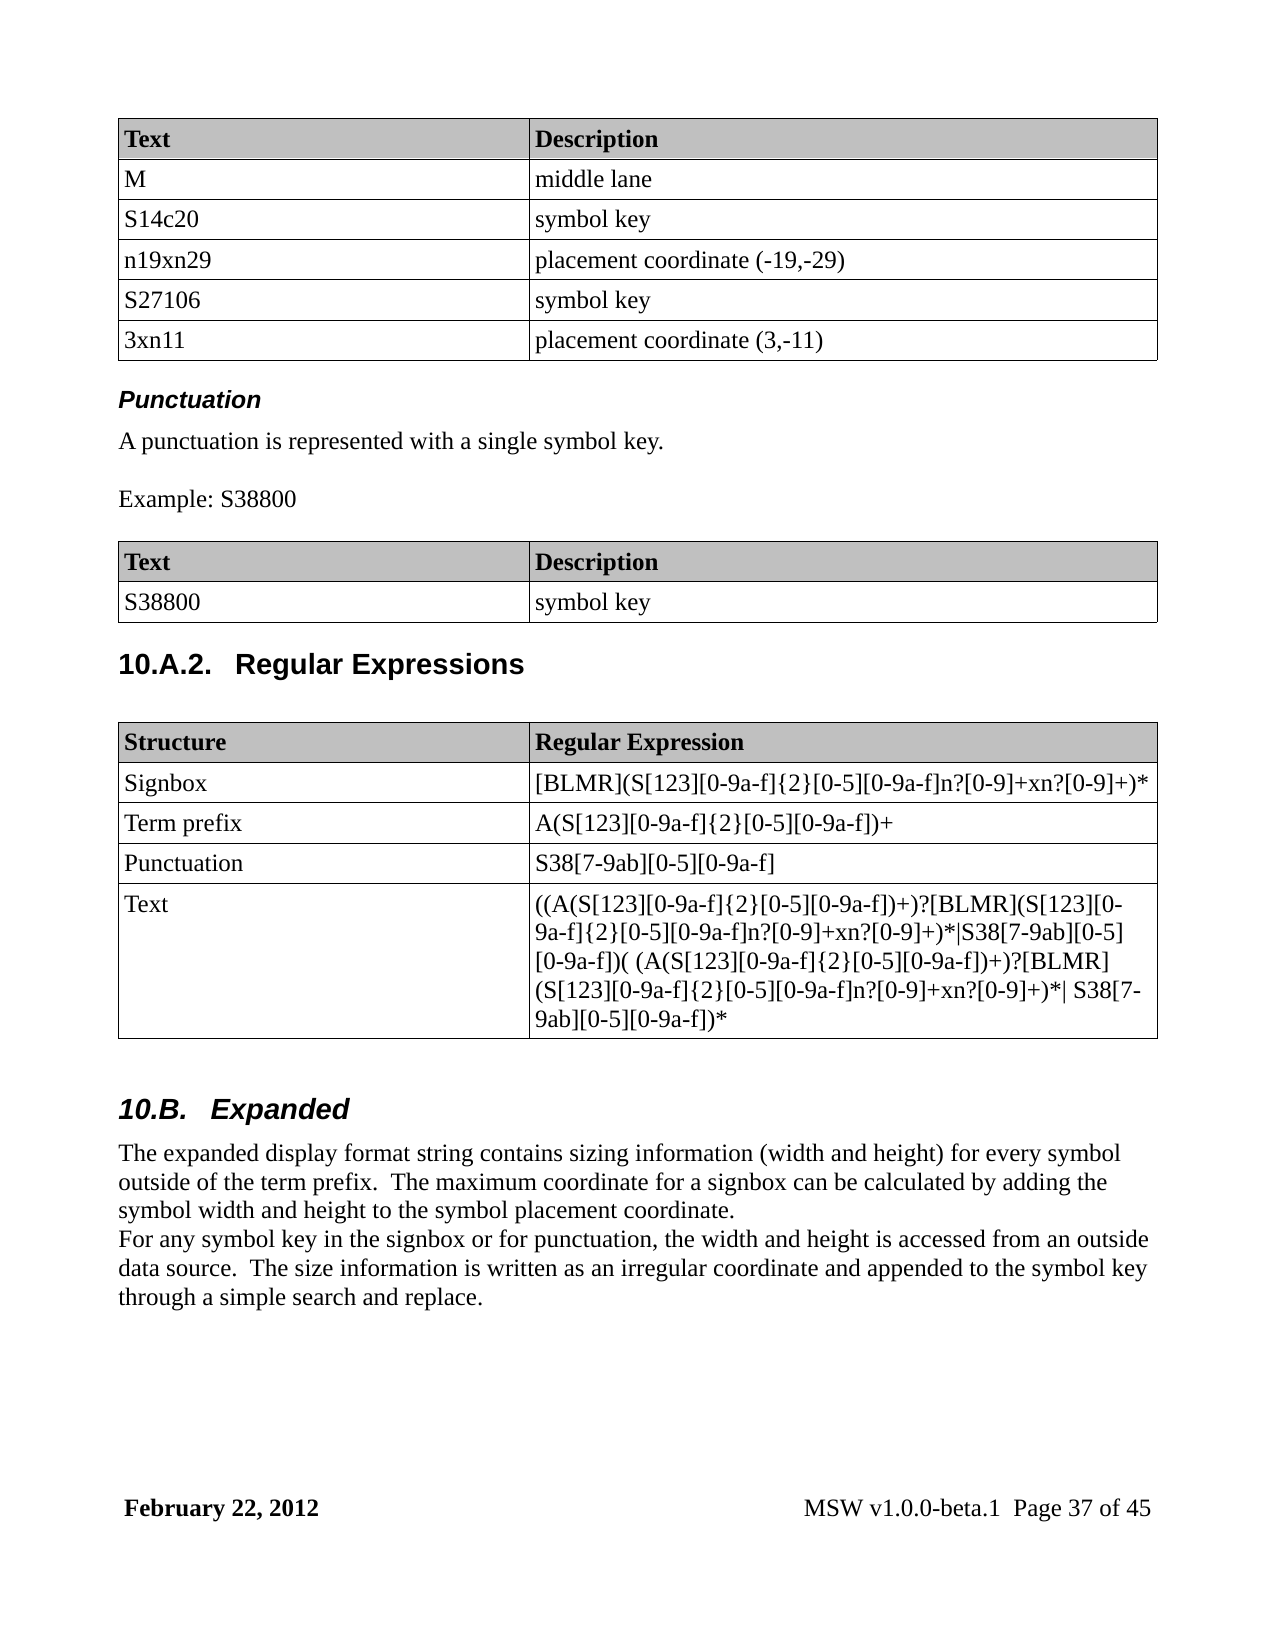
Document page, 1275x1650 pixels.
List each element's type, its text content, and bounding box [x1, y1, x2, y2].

table_cell Text [119, 884, 529, 1038]
table_cell S14c20 [119, 200, 529, 239]
table_cell middle lane [530, 160, 1157, 199]
text For any symbol key in the signbox or for punctuation, the width and height is accessed from an outside data source. The size information is written as an irregular coordinate and appended to the symbol key through a simple search and replace. [118, 1224, 1157, 1311]
table_cell ((A(S[123][0-9a-f]{2}[0-5][0-9a-f])+)?[BLMR](S[123][0-9a-f]{2}[0-5][0-9a-f]n?[0-9]+xn?[0-9]+)*|S38[7-9ab][0-5][0-9a-f])( (A(S[123][0-9a-f]{2}[0-5][0-9a-f])+)?[BLMR](S[123][0-9a-f]{2}[0-5][0-9a-f]n?[0-9]+xn?[0-9]+)*| S38[7-9ab][0-5][0-9a-f])* [530, 884, 1157, 1038]
table_header Text [119, 542, 529, 581]
table_cell placement coordinate (-19,-29) [530, 240, 1157, 279]
table_cell Signbox [119, 763, 529, 802]
table_header Description [530, 542, 1157, 581]
subtitle Expanded [118, 1092, 1157, 1126]
table_cell symbol key [530, 280, 1157, 320]
table_cell S38[7-9ab][0-5][0-9a-f] [530, 844, 1157, 883]
table_header Text [119, 119, 529, 158]
subtitle Regular Expressions [118, 647, 1157, 680]
table_cell [BLMR](S[123][0-9a-f]{2}[0-5][0-9a-f]n?[0-9]+xn?[0-9]+)* [530, 763, 1157, 802]
subtitle Punctuation [118, 385, 1157, 414]
table_cell Term prefix [119, 803, 529, 843]
table_cell symbol key [530, 200, 1157, 239]
text A punctuation is represented with a single symbol key. [118, 426, 1157, 455]
text Example: S38800 [118, 484, 1157, 512]
table_header Regular Expression [530, 723, 1157, 762]
table_cell 3xn11 [119, 321, 529, 360]
table_header Description [530, 119, 1157, 158]
text The expanded display format string contains sizing information (width and height) for every symbol outside of the term prefix. The maximum coordinate for a signbox can be calculated by adding the symbol width and height to the symbol placement coordinate. [118, 1138, 1157, 1224]
table_cell A(S[123][0-9a-f]{2}[0-5][0-9a-f])+ [530, 803, 1157, 843]
table_cell symbol key [530, 582, 1157, 622]
table_cell M [119, 160, 529, 199]
table_cell S38800 [119, 582, 529, 622]
table_header Structure [119, 723, 529, 762]
table_cell n19xn29 [119, 240, 529, 279]
table_cell S27106 [119, 280, 529, 320]
table_cell placement coordinate (3,-11) [530, 321, 1157, 360]
table_cell Punctuation [119, 844, 529, 883]
